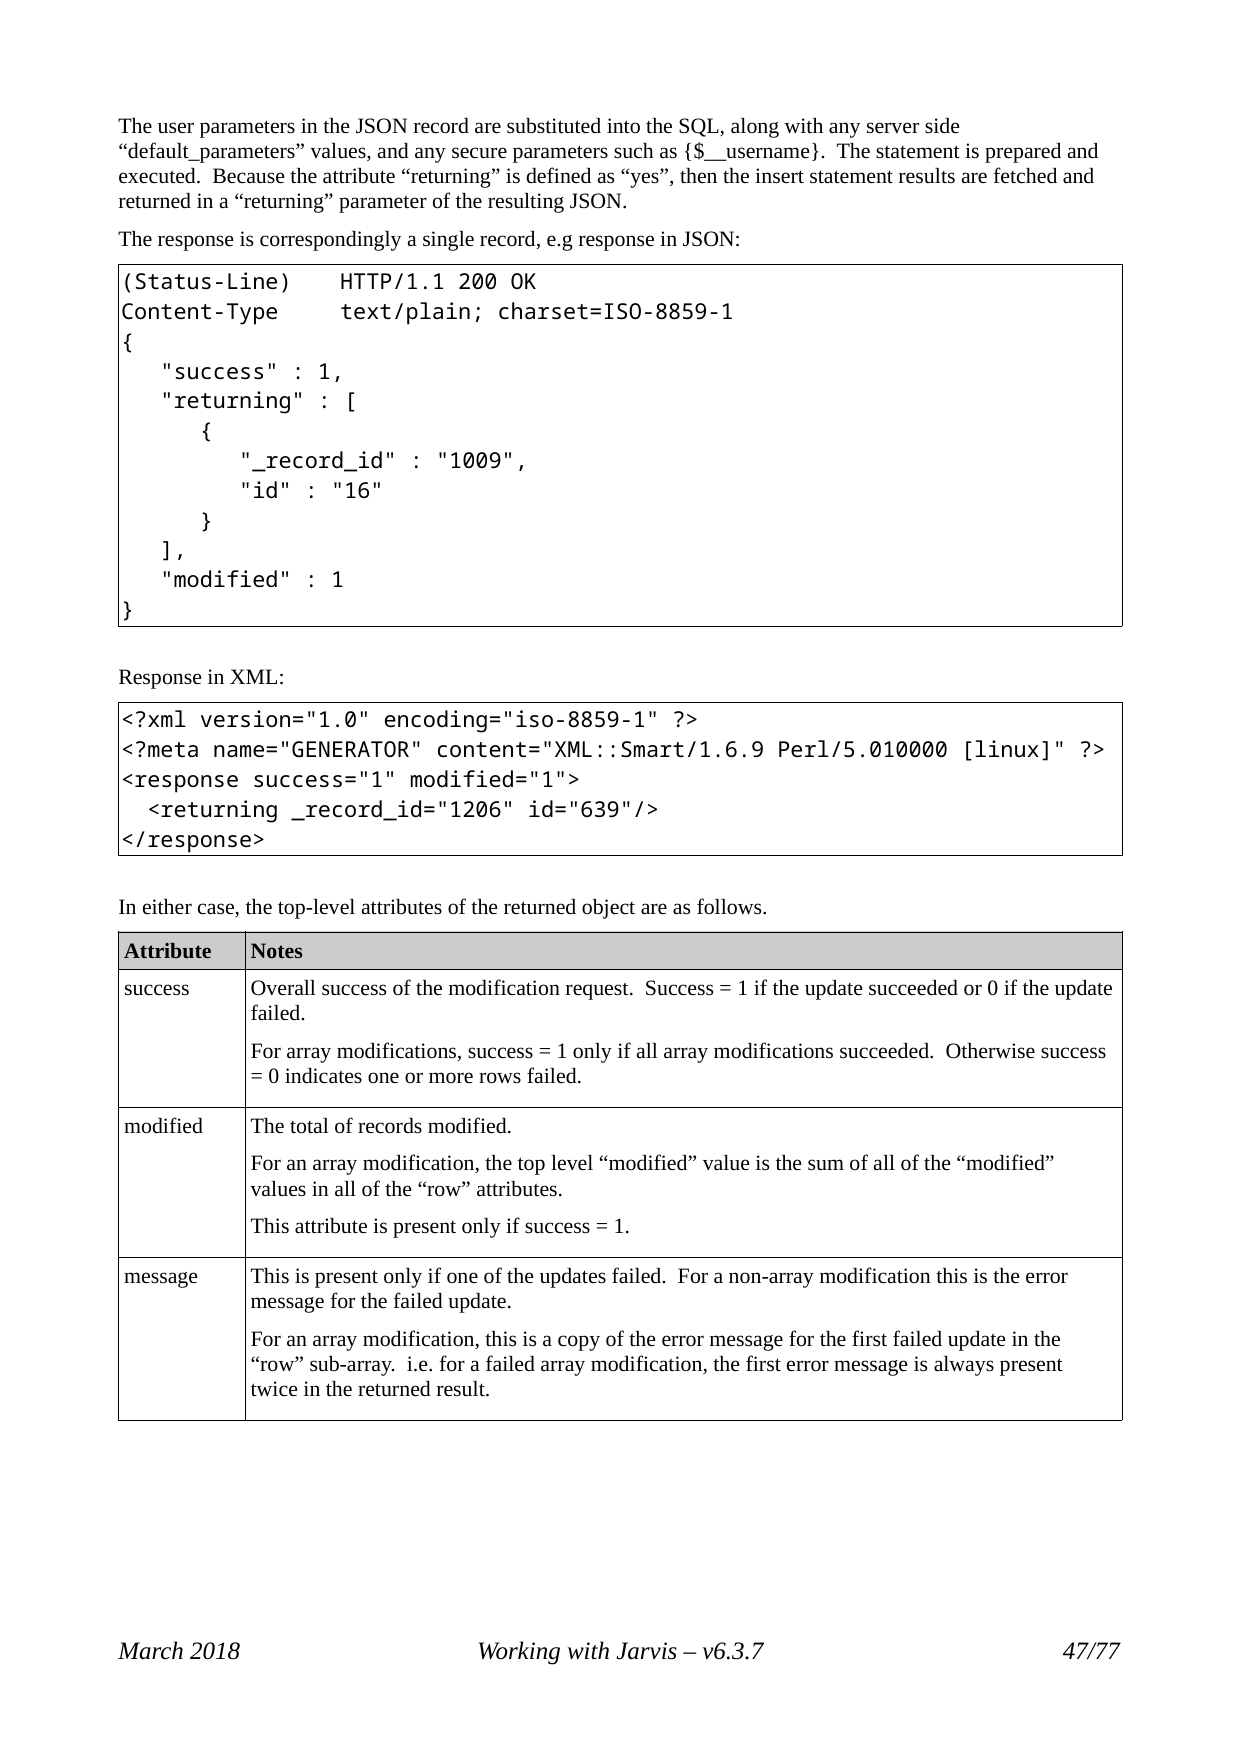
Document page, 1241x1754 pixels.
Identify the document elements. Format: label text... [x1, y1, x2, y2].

table_cell success [119, 970, 245, 1106]
text "_record_id" : "1009", [119, 442, 1122, 472]
text </response> [119, 821, 1122, 855]
text ], [119, 532, 1122, 562]
text "returning" : [ [119, 383, 1122, 413]
text <response success="1" modified="1"> [119, 761, 1122, 791]
text { [119, 323, 1122, 353]
text (Status-Line) HTTP/1.1 200 OK [119, 265, 1122, 293]
text <?xml version="1.0" encoding="iso-8859-1" ?> [119, 703, 1122, 732]
text } [119, 591, 1122, 626]
text The user parameters in the JSON record are substituted into the SQL, along with any server side “default_parameters” values, and any secure parameters such as {$__username}. The statement is prepared and executed. Because the attribute “returning” is defined as “yes”, then the insert statement results are fetched and returned in a “returning” parameter of the resulting JSON. [118, 113, 1122, 213]
table_cell The total of records modified. For an array modification, the top level “modified” value is the sum of all of the “modified” values in all of the “row” attributes. This attribute is present only if success = 1. [246, 1108, 1122, 1257]
text <returning _record_id="1206" id="639"/> [119, 791, 1122, 821]
text "modified" : 1 [119, 562, 1122, 591]
text "id" : "16" [119, 472, 1122, 502]
text "success" : 1, [119, 353, 1122, 383]
text { [119, 413, 1122, 442]
text <?meta name="GENERATOR" content="XML::Smart/1.6.9 Perl/5.010000 [linux]" ?> [119, 732, 1122, 761]
table_cell modified [119, 1108, 245, 1257]
table_cell This is present only if one of the updates failed. For a non-array modification this is the error message for the failed update. For an array modification, this is a copy of the error message for the first failed update in the “row” sub-array. i.e. for a failed array modification, the first error message is always present twice in the returned result. [246, 1258, 1122, 1420]
text The response is correspondingly a single record, e.g response in JSON: [118, 226, 1122, 251]
text Response in XML: [118, 664, 1122, 689]
table_cell message [119, 1258, 245, 1420]
table_header Notes [246, 933, 1122, 969]
text Content-Type text/plain; charset=ISO-8859-1 [119, 293, 1122, 323]
table_cell Overall success of the modification request. Success = 1 if the update succeeded or 0 if the update failed. For array modifications, success = 1 only if all array modifications succeeded. Otherwise success = 0 indicates one or more rows failed. [246, 970, 1122, 1106]
text In either case, the top-level attributes of the returned object are as follows. [118, 894, 1122, 919]
table_header Attribute [119, 933, 245, 969]
text } [119, 502, 1122, 532]
